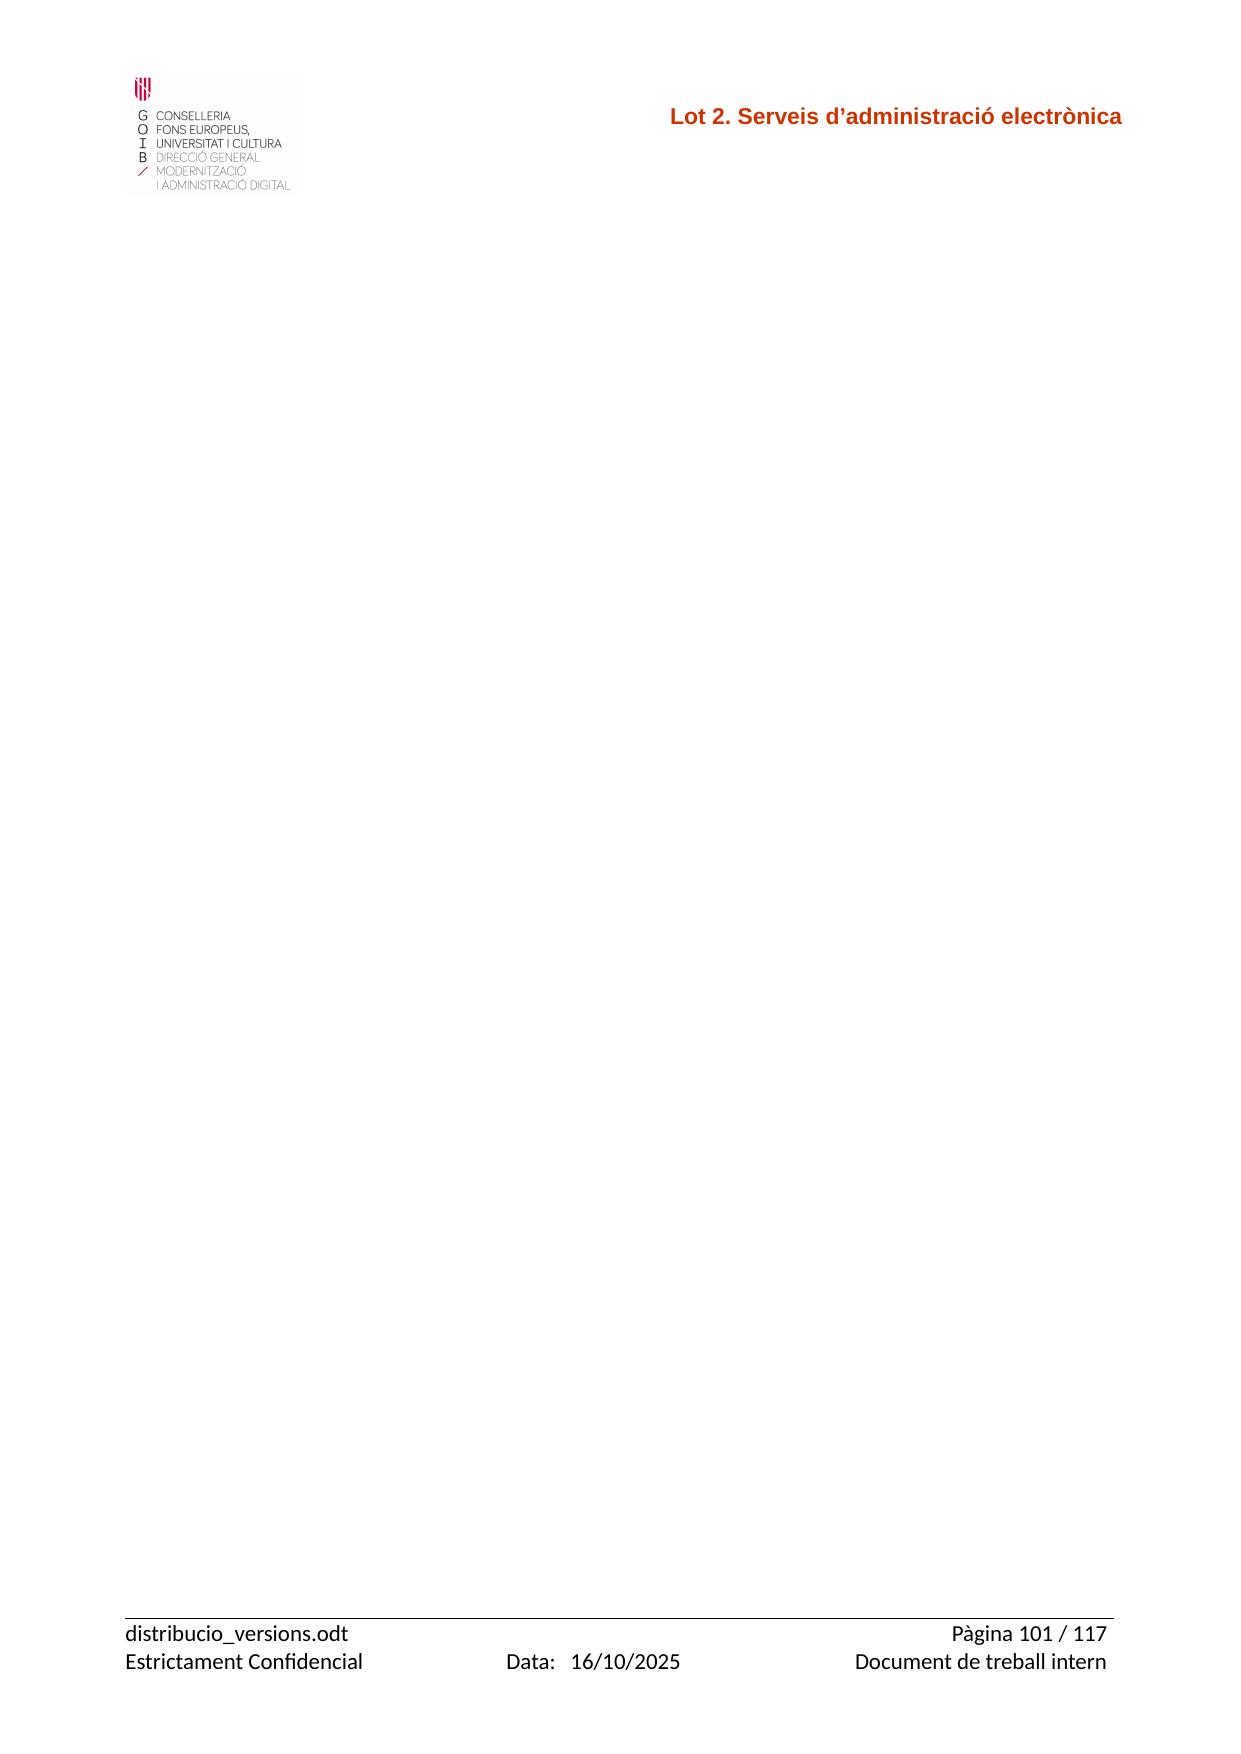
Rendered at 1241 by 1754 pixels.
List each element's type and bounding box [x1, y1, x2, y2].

picture [126, 70, 299, 197]
